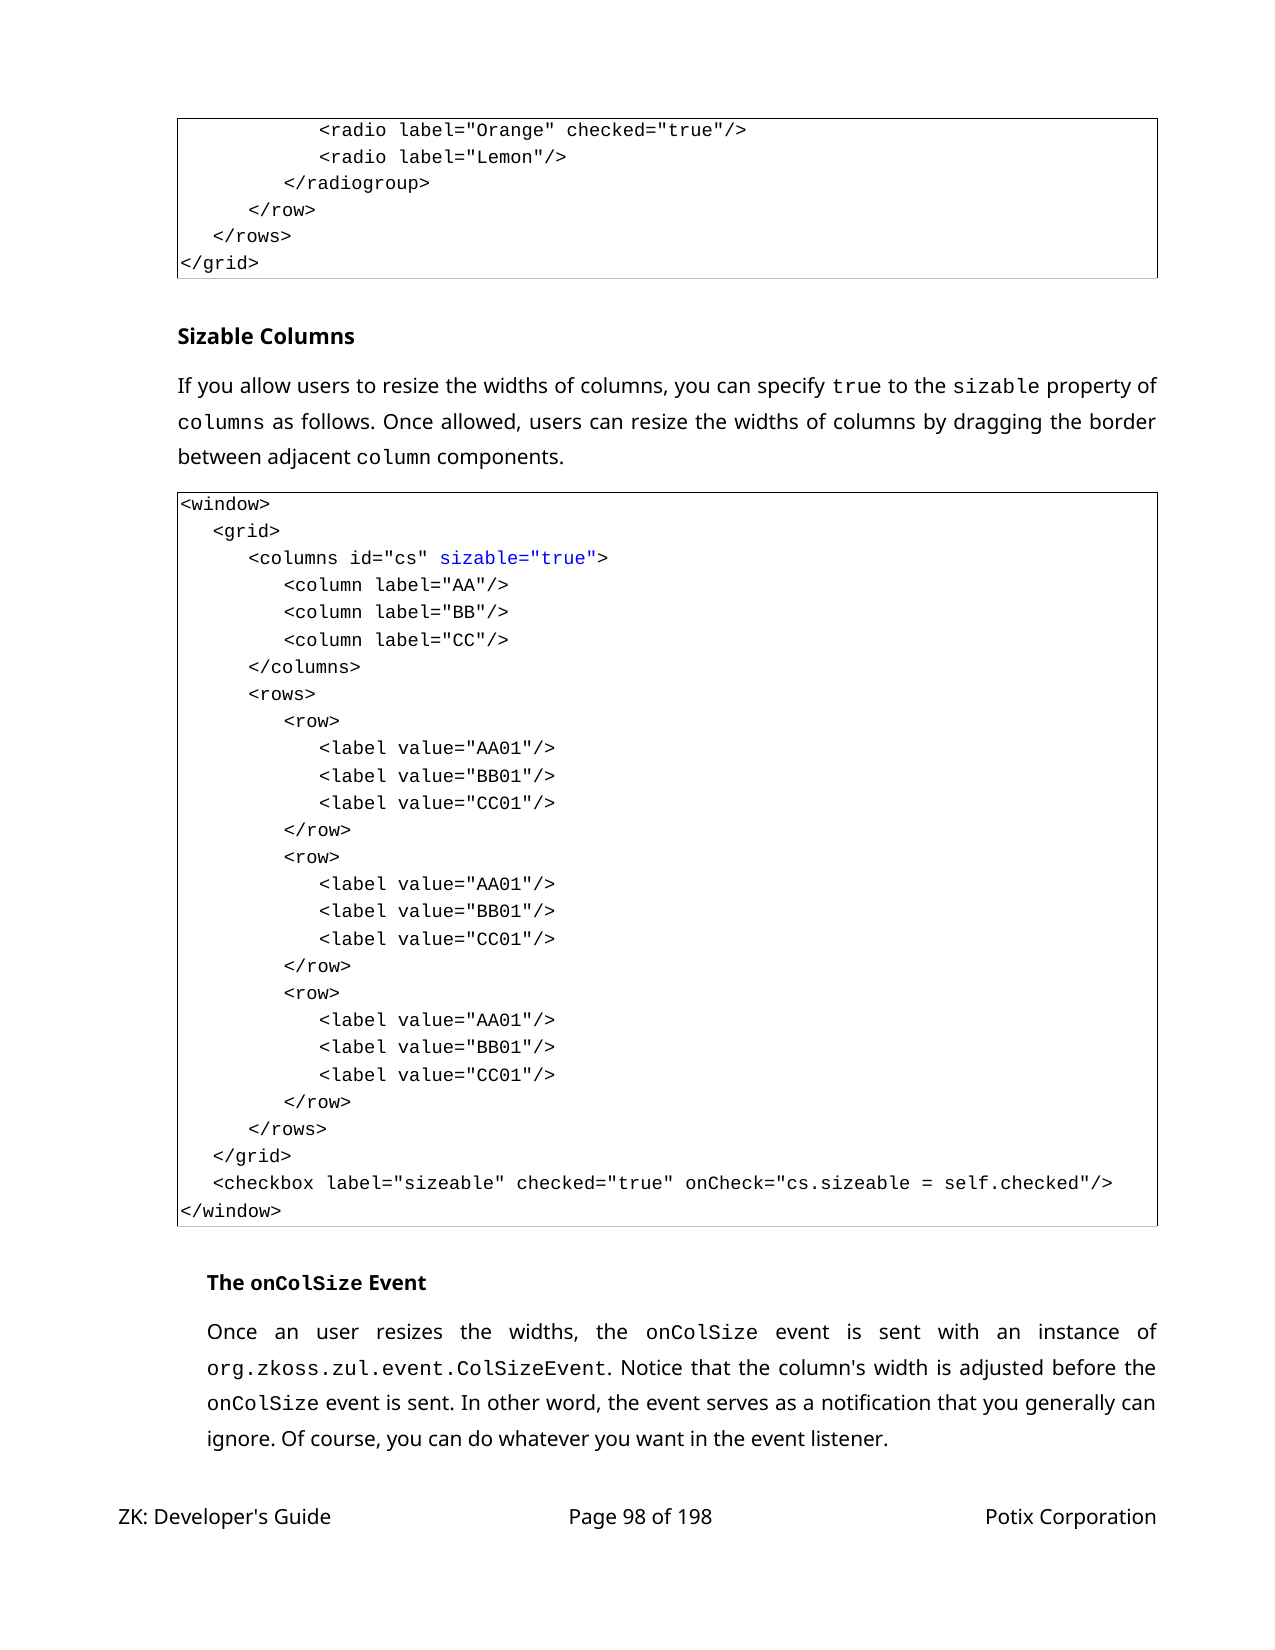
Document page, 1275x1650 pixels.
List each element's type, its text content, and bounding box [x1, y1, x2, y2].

text <radio label="Orange" checked="true"/> <radio label="Lemon"/> </radiogroup> </row> </rows> </grid> [178, 119, 1157, 278]
subtitle Sizable Columns [177, 321, 1157, 351]
text </row> [178, 954, 1157, 978]
text <row> [178, 981, 1157, 1005]
text <checkbox label="sizeable" checked="true" onCheck="cs.sizeable = self.checked"/> [178, 1171, 1157, 1196]
subtitle The onColSize Event [207, 1268, 1157, 1297]
text <label value="CC01"/> [178, 1062, 1157, 1087]
text <column label="BB"/> [178, 600, 1157, 624]
text <label value="BB01"/> [178, 763, 1157, 788]
text </grid> [178, 1144, 1157, 1168]
text <grid> [178, 519, 1157, 543]
text <label value="AA01"/> [178, 736, 1157, 761]
text </row> [178, 818, 1157, 842]
text Once an user resizes the widths, the onColSize event is sent with an instance of org.zkoss.zul.event.ColSizeEvent. Notice that the column's width is adjusted before the onColSize event is sent. In other word, the event serves as a notification that you generally can ignore. Of course, you can do whatever you want in the event listener. [207, 1317, 1157, 1452]
text <label value="AA01"/> [178, 872, 1157, 896]
text <row> [178, 845, 1157, 869]
text </rows> [178, 1117, 1157, 1141]
text <row> [178, 709, 1157, 733]
text <rows> [178, 682, 1157, 706]
text </columns> [178, 655, 1157, 679]
text <label value="AA01"/> [178, 1008, 1157, 1032]
text <label value="CC01"/> [178, 791, 1157, 815]
text <column label="AA"/> [178, 573, 1157, 597]
text <columns id="cs" sizable="true"> [178, 546, 1157, 570]
text <label value="BB01"/> [178, 899, 1157, 924]
text <label value="BB01"/> [178, 1035, 1157, 1059]
text </row> [178, 1090, 1157, 1114]
text </window> [178, 1198, 1157, 1226]
text <label value="CC01"/> [178, 927, 1157, 951]
text <column label="CC"/> [178, 627, 1157, 652]
text <window> [178, 493, 1157, 516]
text If you allow users to resize the widths of columns, you can specify true to the sizable property of columns as follows. Once allowed, users can resize the widths of columns by dragging the border between adjacent column components. [177, 371, 1157, 471]
